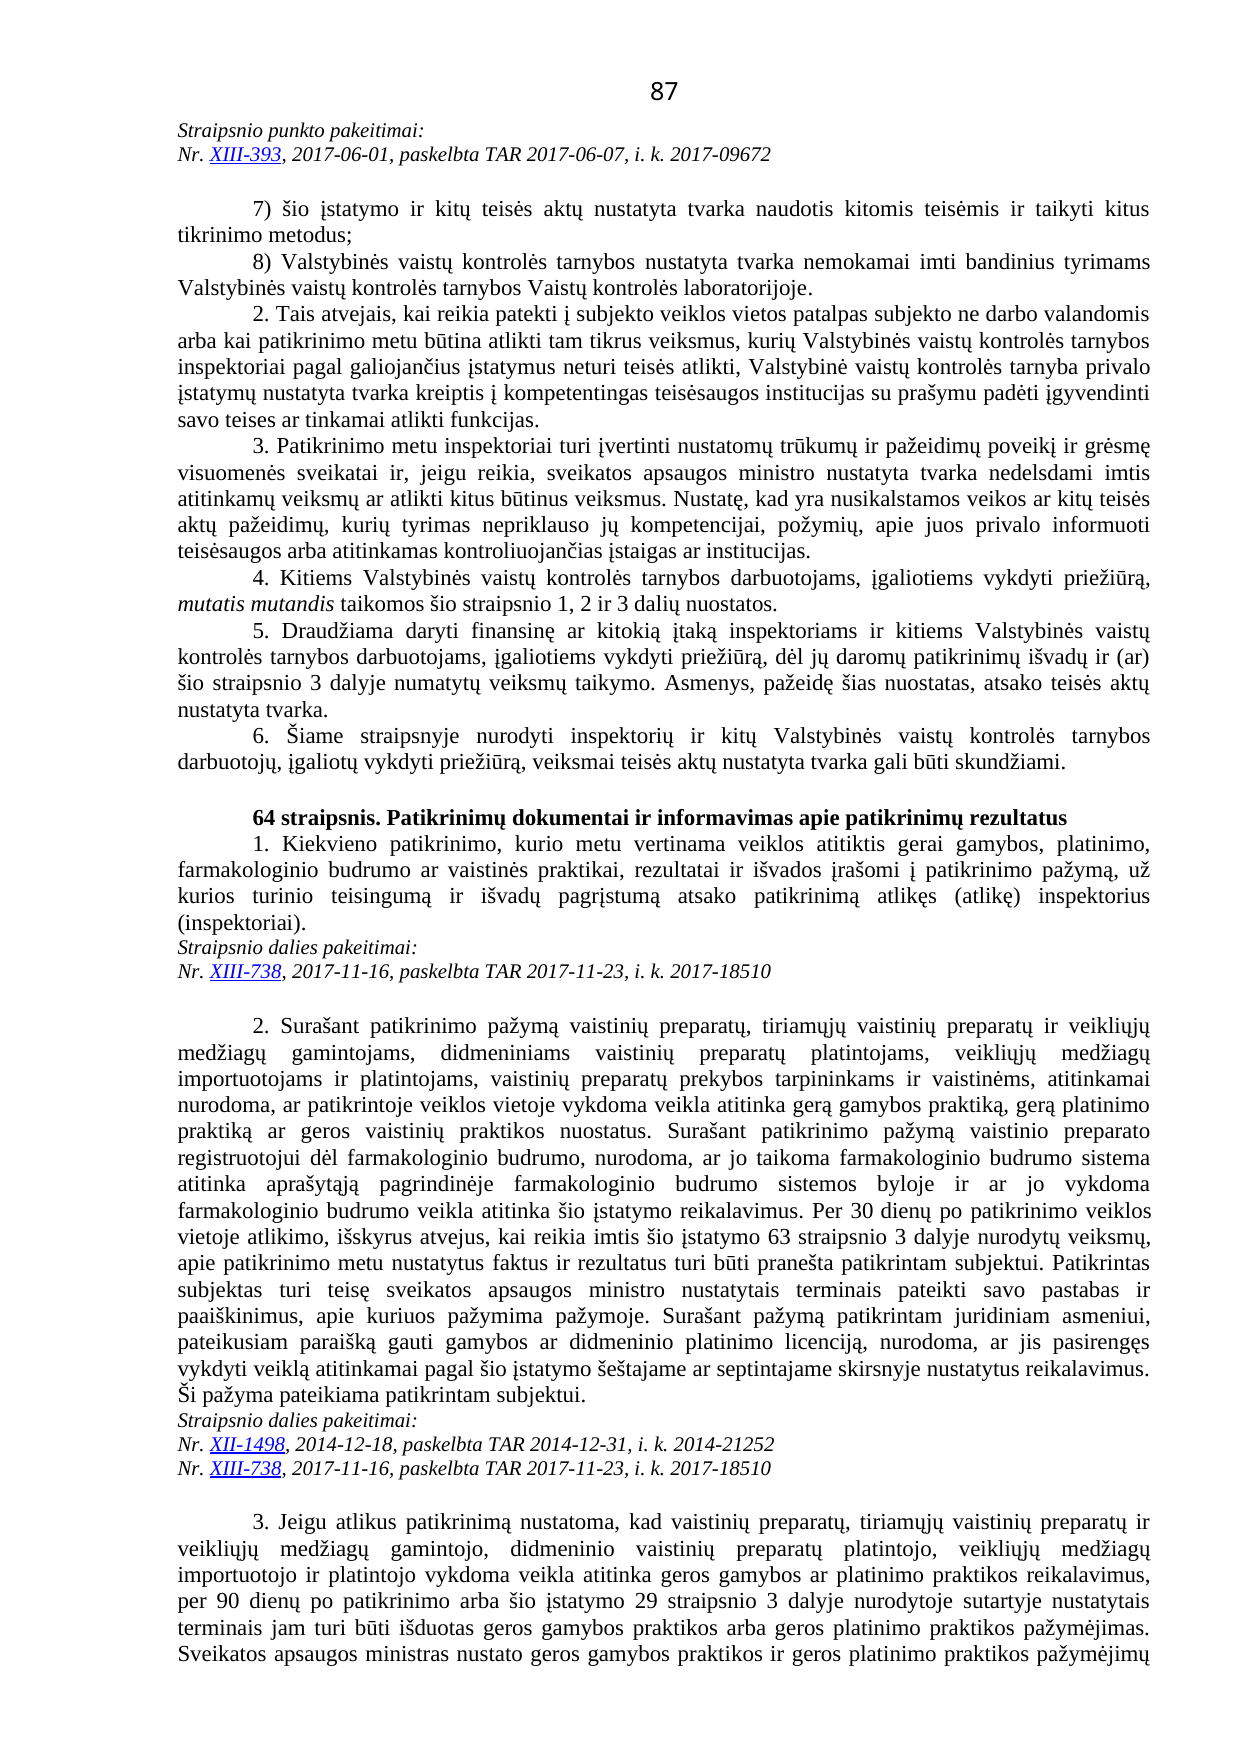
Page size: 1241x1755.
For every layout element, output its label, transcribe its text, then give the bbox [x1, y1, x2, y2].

text Nr. XIII-393, 2017-06-01, paskelbta TAR 2017-06-07, i. k. 2017-09672 [177, 142, 1152, 166]
text 3. Patikrinimo metu inspektoriai turi įvertinti nustatomų trūkumų ir pažeidimų poveikį ir grėsmę visuomenės sveikatai ir, jeigu reikia, sveikatos apsaugos ministro nustatyta tvarka nedelsdami imtis atitinkamų veiksmų ar atlikti kitus būtinus veiksmus. Nustatę, kad yra nusikalstamos veikos ar kitų teisės aktų pažeidimų, kurių tyrimas nepriklauso jų kompetencijai, požymių, apie juos privalo informuoti teisėsaugos arba atitinkamas kontroliuojančias įstaigas ar institucijas. [177, 432, 1152, 564]
text 1. Kiekvieno patikrinimo, kurio metu vertinama veiklos atitiktis gerai gamybos, platinimo, farmakologinio budrumo ar vaistinės praktikai, rezultatai ir išvados įrašomi į patikrinimo pažymą, už kurios turinio teisingumą ir išvadų pagrįstumą atsako patikrinimą atlikęs (atlikę) inspektorius (inspektoriai). [177, 830, 1152, 935]
text 2. Tais atvejais, kai reikia patekti į subjekto veiklos vietos patalpas subjekto ne darbo valandomis arba kai patikrinimo metu būtina atlikti tam tikrus veiksmus, kurių Valstybinės vaistų kontrolės tarnybos inspektoriai pagal galiojančius įstatymus neturi teisės atlikti, Valstybinė vaistų kontrolės tarnyba privalo įstatymų nustatyta tvarka kreiptis į kompetentingas teisėsaugos institucijas su prašymu padėti įgyvendinti savo teises ar tinkamai atlikti funkcijas. [177, 300, 1152, 432]
text 4. Kitiems Valstybinės vaistų kontrolės tarnybos darbuotojams, įgaliotiems vykdyti priežiūrą, mutatis mutandis taikomos šio straipsnio 1, 2 ir 3 dalių nuostatos. [177, 564, 1152, 617]
text 7) šio įstatymo ir kitų teisės aktų nustatyta tvarka naudotis kitomis teisėmis ir taikyti kitus tikrinimo metodus; [177, 195, 1152, 248]
text Straipsnio dalies pakeitimai: [177, 1407, 1152, 1432]
text 3. Jeigu atlikus patikrinimą nustatoma, kad vaistinių preparatų, tiriamųjų vaistinių preparatų ir veikliųjų medžiagų gamintojo, didmeninio vaistinių preparatų platintojo, veikliųjų medžiagų importuotojo ir platintojo vykdoma veikla atitinka geros gamybos ar platinimo praktikos reikalavimus, per 90 dienų po patikrinimo arba šio įstatymo 29 straipsnio 3 dalyje nurodytoje sutartyje nustatytais terminais jam turi būti išduotas geros gamybos praktikos arba geros platinimo praktikos pažymėjimas. Sveikatos apsaugos ministras nustato geros gamybos praktikos ir geros platinimo praktikos pažymėjimų [177, 1508, 1152, 1667]
text 64 straipsnis. Patikrinimų dokumentai ir informavimas apie patikrinimų rezultatus [252, 803, 1152, 830]
text Straipsnio punkto pakeitimai: [177, 118, 1152, 142]
text Straipsnio dalies pakeitimai: [177, 935, 1152, 959]
text 6. Šiame straipsnyje nurodyti inspektorių ir kitų Valstybinės vaistų kontrolės tarnybos darbuotojų, įgaliotų vykdyti priežiūrą, veiksmai teisės aktų nustatyta tvarka gali būti skundžiami. [177, 722, 1152, 775]
text 2. Surašant patikrinimo pažymą vaistinių preparatų, tiriamųjų vaistinių preparatų ir veikliųjų medžiagų gamintojams, didmeniniams vaistinių preparatų platintojams, veikliųjų medžiagų importuotojams ir platintojams, vaistinių preparatų prekybos tarpininkams ir vaistinėms, atitinkamai nurodoma, ar patikrintoje veiklos vietoje vykdoma veikla atitinka gerą gamybos praktiką, gerą platinimo praktiką ar geros vaistinių praktikos nuostatus. Surašant patikrinimo pažymą vaistinio preparato registruotojui dėl farmakologinio budrumo, nurodoma, ar jo taikoma farmakologinio budrumo sistema atitinka aprašytąją pagrindinėje farmakologinio budrumo sistemos byloje ir ar jo vykdoma farmakologinio budrumo veikla atitinka šio įstatymo reikalavimus. Per 30 dienų po patikrinimo veiklos vietoje atlikimo, išskyrus atvejus, kai reikia imtis šio įstatymo 63 straipsnio 3 dalyje nurodytų veiksmų, apie patikrinimo metu nustatytus faktus ir rezultatus turi būti pranešta patikrintam subjektui. Patikrintas subjektas turi teisę sveikatos apsaugos ministro nustatytais terminais pateikti savo pastabas ir paaiškinimus, apie kuriuos pažymima pažymoje. Surašant pažymą patikrintam juridiniam asmeniui, pateikusiam paraišką gauti gamybos ar didmeninio platinimo licenciją, nurodoma, ar jis pasirengęs vykdyti veiklą atitinkamai pagal šio įstatymo šeštajame ar septintajame skirsnyje nustatytus reikalavimus. Ši pažyma pateikiama patikrintam subjektui. [177, 1012, 1152, 1407]
text 8) Valstybinės vaistų kontrolės tarnybos nustatyta tvarka nemokamai imti bandinius tyrimams Valstybinės vaistų kontrolės tarnybos Vaistų kontrolės laboratorijoje. [177, 248, 1152, 300]
text Nr. XIII-738, 2017-11-16, paskelbta TAR 2017-11-23, i. k. 2017-18510 [177, 1456, 1152, 1480]
text Nr. XIII-738, 2017-11-16, paskelbta TAR 2017-11-23, i. k. 2017-18510 [177, 959, 1152, 983]
text Nr. XII-1498, 2014-12-18, paskelbta TAR 2014-12-31, i. k. 2014-21252 [177, 1432, 1152, 1456]
text 5. Draudžiama daryti finansinę ar kitokią įtaką inspektoriams ir kitiems Valstybinės vaistų kontrolės tarnybos darbuotojams, įgaliotiems vykdyti priežiūrą, dėl jų daromų patikrinimų išvadų ir (ar) šio straipsnio 3 dalyje numatytų veiksmų taikymo. Asmenys, pažeidę šias nuostatas, atsako teisės aktų nustatyta tvarka. [177, 617, 1152, 722]
